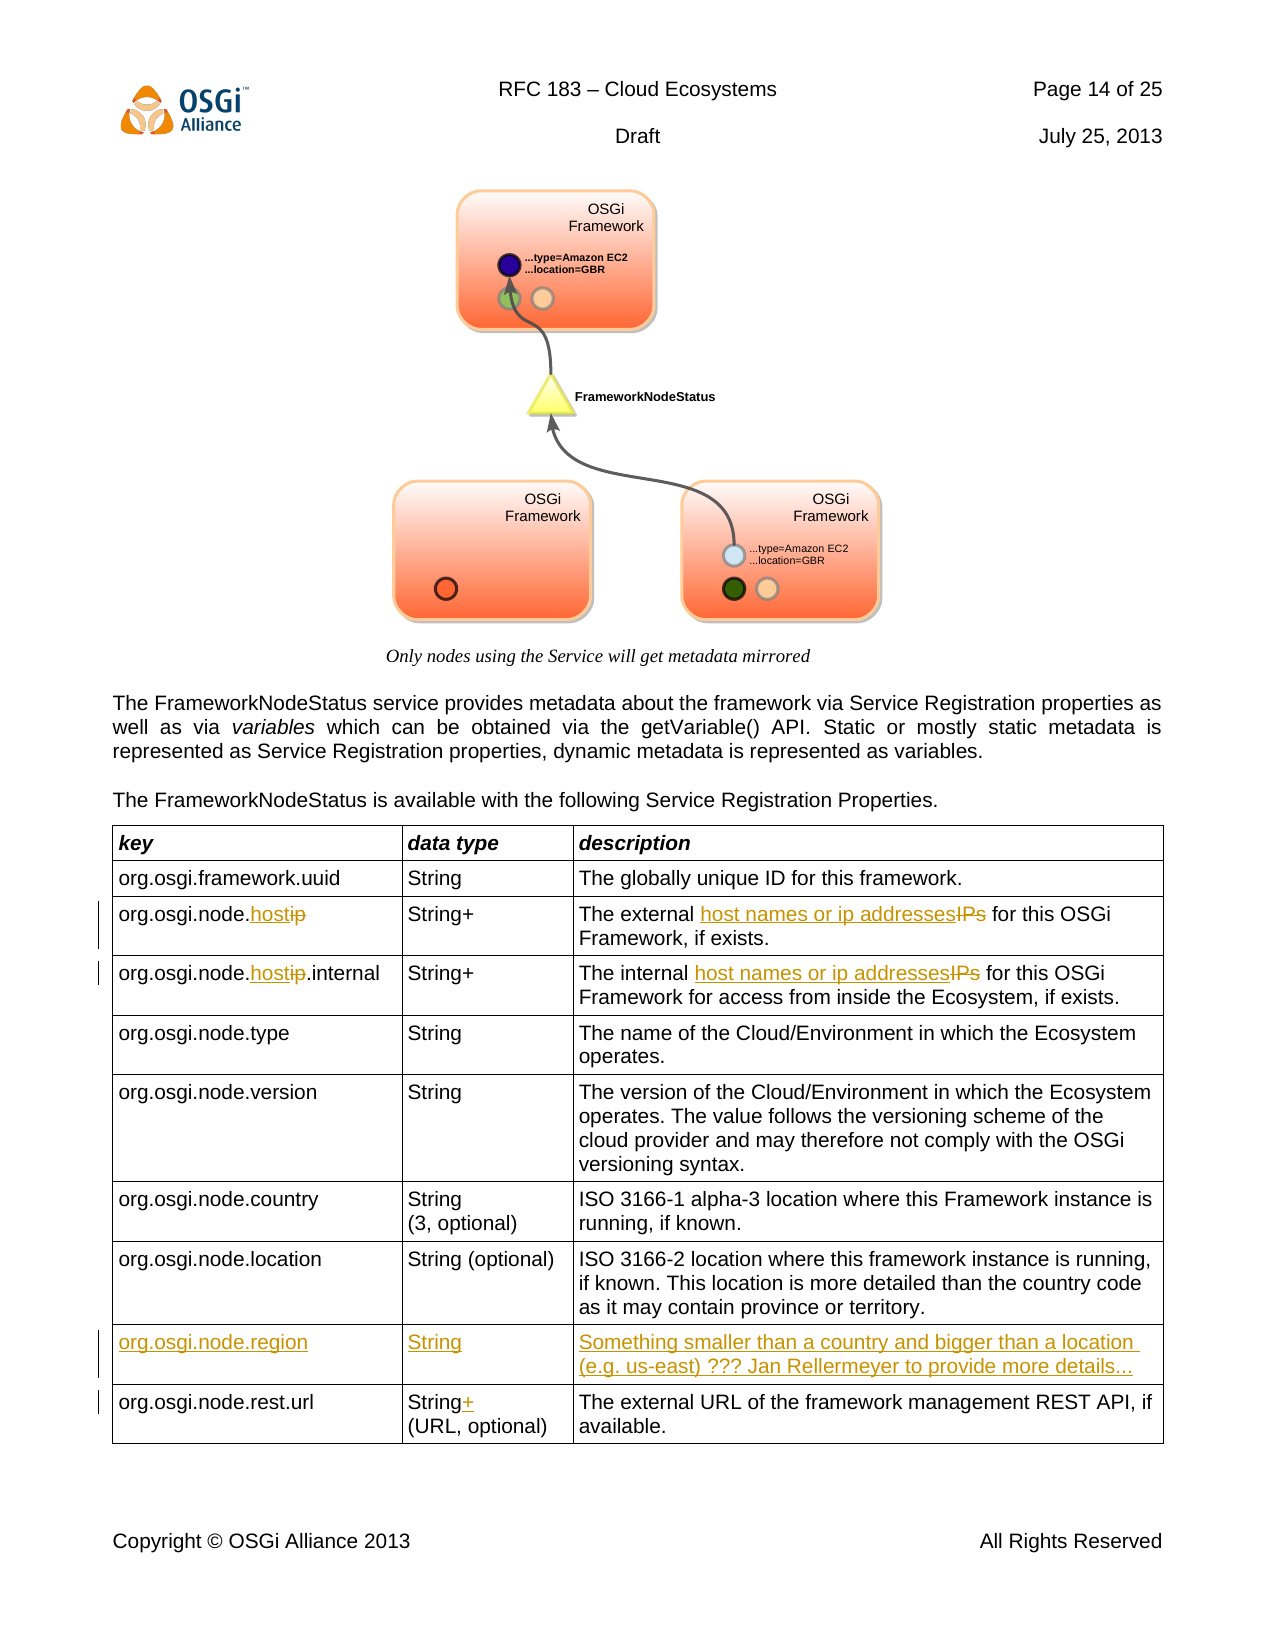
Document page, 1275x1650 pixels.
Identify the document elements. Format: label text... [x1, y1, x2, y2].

table_cell String (optional) [403, 1242, 573, 1324]
table_cell The version of the Cloud/Environment in which the Ecosystem operates. The value follows the versioning scheme of the cloud provider and may therefore not comply with the OSGi versioning syntax. [574, 1075, 1163, 1181]
table_cell org.osgi.node.country [113, 1182, 402, 1241]
table_cell String (3, optional) [403, 1182, 573, 1241]
table_cell The external URL of the framework management REST API, if available. [574, 1385, 1163, 1443]
table_cell The internal host names or ip addresses for this OSGi Framework for access from inside the Ecosystem, if exists. [574, 956, 1163, 1014]
table_cell The external host names or ip addresses for this OSGi Framework, if exists. [574, 897, 1163, 955]
table_cell ISO 3166-2 location where this framework instance is running, if known. This location is more detailed than the country code as it may contain province or territory. [574, 1242, 1163, 1324]
table_cell org.osgi.node.location [113, 1242, 402, 1324]
table_header description [574, 826, 1163, 860]
table_header key [113, 826, 402, 860]
table_cell String [403, 861, 573, 896]
table_cell String+ [403, 956, 573, 1014]
text Only nodes using the Service will get metadata mirrored [386, 171, 889, 666]
table_cell org.osgi.node.host.internal [113, 956, 402, 1014]
table_cell org.osgi.node.rest.url [113, 1385, 402, 1443]
table_cell String [403, 1075, 573, 1181]
table_cell String+ [403, 897, 573, 955]
table_cell The globally unique ID for this framework. [574, 861, 1163, 896]
table_cell String+ (URL, optional) [403, 1385, 573, 1443]
table_cell ISO 3166-1 alpha-3 location where this Framework instance is running, if known. [574, 1182, 1163, 1241]
table_cell String [403, 1016, 573, 1074]
table_cell org.osgi.node.host [113, 897, 402, 955]
table_cell org.osgi.node.region [113, 1325, 402, 1384]
table_cell String [403, 1325, 573, 1384]
table_cell org.osgi.framework.uuid [113, 861, 402, 896]
text The FrameworkNodeStatus is available with the following Service Registration Properties. [112, 788, 1162, 812]
table_cell org.osgi.node.type [113, 1016, 402, 1074]
table_cell org.osgi.node.version [113, 1075, 402, 1181]
text The FrameworkNodeStatus service provides metadata about the framework via Service Registration properties as well as via variables which can be obtained via the getVariable() API. Static or mostly static metadata is represented as Service Registration properties, dynamic metadata is represented as variables. [112, 691, 1162, 763]
table_header data type [403, 826, 573, 860]
picture [113, 78, 257, 142]
table_cell The name of the Cloud/Environment in which the Ecosystem operates. [574, 1016, 1163, 1074]
table_cell Something smaller than a country and bigger than a location (e.g. us-east) ??? Jan Rellermeyer to provide more details... [574, 1325, 1163, 1384]
